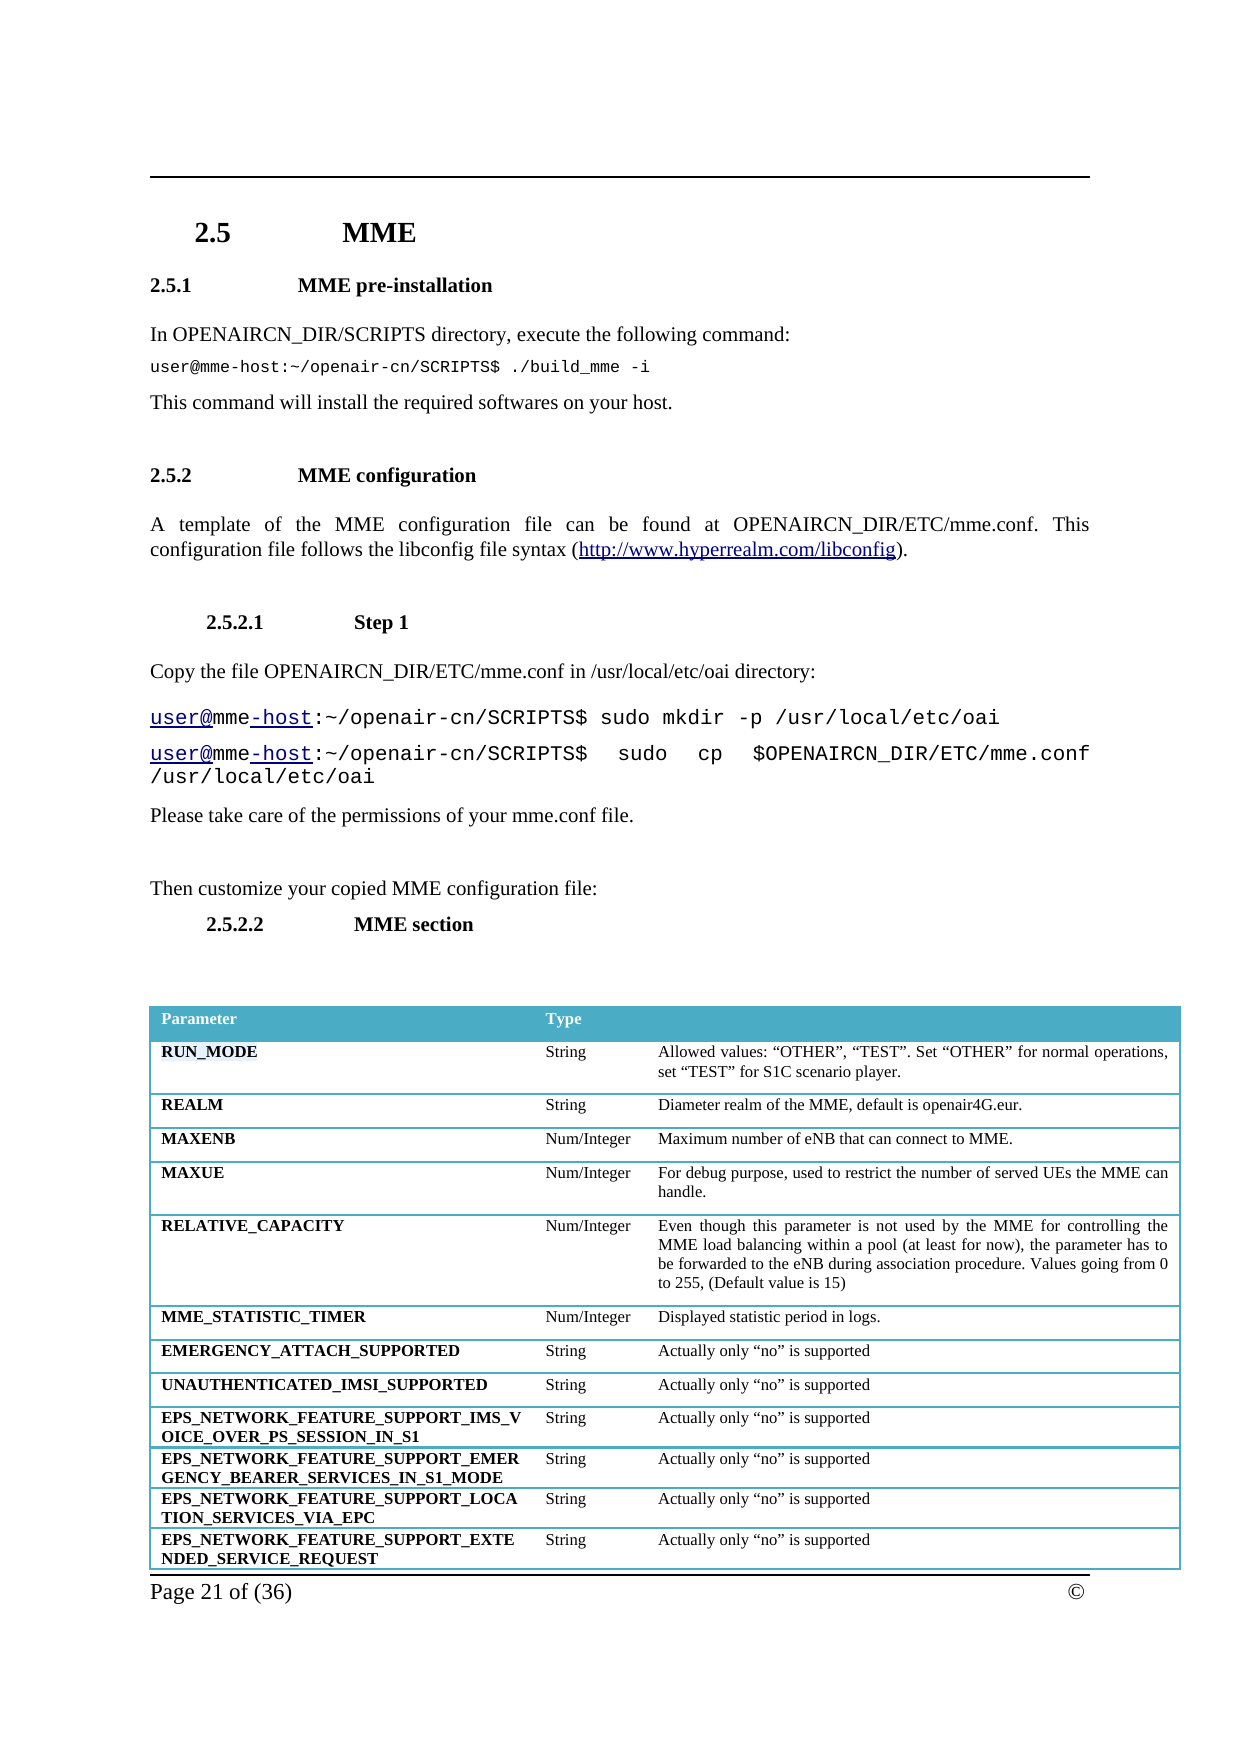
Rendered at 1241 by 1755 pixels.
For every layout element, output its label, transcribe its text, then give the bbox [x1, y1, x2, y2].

text Copy the file OPENAIRCN_DIR/ETC/mme.conf in /usr/local/etc/oai directory: [150, 659, 1090, 683]
text Please take care of the permissions of your mme.conf file. [150, 803, 1090, 827]
table_cell MAXENB [151, 1129, 534, 1161]
text user@mme-host:~/openair-cn/SCRIPTS$ sudo mkdir -p /usr/local/etc/oai [150, 707, 1090, 730]
table_cell String [534, 1529, 647, 1568]
table_cell Num/Integer [534, 1307, 647, 1338]
text A template of the MME configuration file can be found at OPENAIRCN_DIR/ETC/mme.conf. This configuration file follows the libconfig file syntax (http://www.hyperrealm.com/libconfig). [150, 512, 1090, 561]
table_cell Even though this parameter is not used by the MME for controlling the MME load balancing within a pool (at least for now), the parameter has to be forwarded to the eNB during association procedure. Values going from 0 to 255, (Default value is 15) [647, 1216, 1179, 1305]
text This command will install the required softwares on your host. [150, 390, 1090, 414]
table_cell Actually only “no” is supported [647, 1341, 1179, 1372]
table_cell String [534, 1374, 647, 1406]
table_header Parameter [151, 1009, 534, 1040]
table_cell String [534, 1042, 647, 1093]
table_header [647, 1009, 1179, 1040]
table_cell For debug purpose, used to restrict the number of served UEs the MME can handle. [647, 1163, 1179, 1213]
table_cell String [534, 1341, 647, 1372]
subtitle MME [194, 215, 1090, 248]
table_cell Num/Integer [534, 1163, 647, 1213]
text In OPENAIRCN_DIR/SCRIPTS directory, execute the following command: [150, 322, 1090, 346]
table_cell Actually only “no” is supported [647, 1489, 1179, 1527]
subtitle MME configuration [150, 463, 1090, 487]
table_cell String [534, 1489, 647, 1527]
subtitle MME pre-installation [150, 273, 1090, 297]
table_cell Actually only “no” is supported [647, 1408, 1179, 1446]
text user@mme-host:~/openair-cn/SCRIPTS$ ./build_mme -i [150, 359, 1090, 378]
table_cell EPS_NETWORK_FEATURE_SUPPORT_EMERGENCY_BEARER_SERVICES_IN_S1_MODE [151, 1449, 534, 1487]
table_cell EMERGENCY_ATTACH_SUPPORTED [151, 1341, 534, 1372]
text Then customize your copied MME configuration file: [150, 876, 1090, 900]
table_cell Displayed statistic period in logs. [647, 1307, 1179, 1338]
table_cell Diameter realm of the MME, default is openair4G.eur. [647, 1095, 1179, 1127]
subtitle MME section [206, 912, 1090, 936]
table_cell RUN_MODE [151, 1042, 534, 1093]
text user@mme-host:~/openair-cn/SCRIPTS$ sudo cp $OPENAIRCN_DIR/ETC/mme.conf /usr/local/etc/oai [150, 743, 1090, 790]
table_cell String [534, 1095, 647, 1127]
table_cell Allowed values: “OTHER”, “TEST”. Set “OTHER” for normal operations, set “TEST” for S1C scenario player. [647, 1042, 1179, 1093]
table_cell EPS_NETWORK_FEATURE_SUPPORT_LOCATION_SERVICES_VIA_EPC [151, 1489, 534, 1527]
table_header Type [534, 1009, 647, 1040]
table_cell REALM [151, 1095, 534, 1127]
table_cell Maximum number of eNB that can connect to MME. [647, 1129, 1179, 1161]
table_cell Actually only “no” is supported [647, 1529, 1179, 1568]
table_cell Actually only “no” is supported [647, 1449, 1179, 1487]
table_cell MME_STATISTIC_TIMER [151, 1307, 534, 1338]
table_cell UNAUTHENTICATED_IMSI_SUPPORTED [151, 1374, 534, 1406]
table_cell RELATIVE_CAPACITY [151, 1216, 534, 1305]
table_cell String [534, 1408, 647, 1446]
table_cell Actually only “no” is supported [647, 1374, 1179, 1406]
table_cell String [534, 1449, 647, 1487]
table_cell MAXUE [151, 1163, 534, 1213]
table_cell EPS_NETWORK_FEATURE_SUPPORT_IMS_VOICE_OVER_PS_SESSION_IN_S1 [151, 1408, 534, 1446]
table_cell EPS_NETWORK_FEATURE_SUPPORT_EXTENDED_SERVICE_REQUEST [151, 1529, 534, 1568]
subtitle Step 1 [206, 609, 1090, 634]
table_cell Num/Integer [534, 1216, 647, 1305]
table_cell Num/Integer [534, 1129, 647, 1161]
